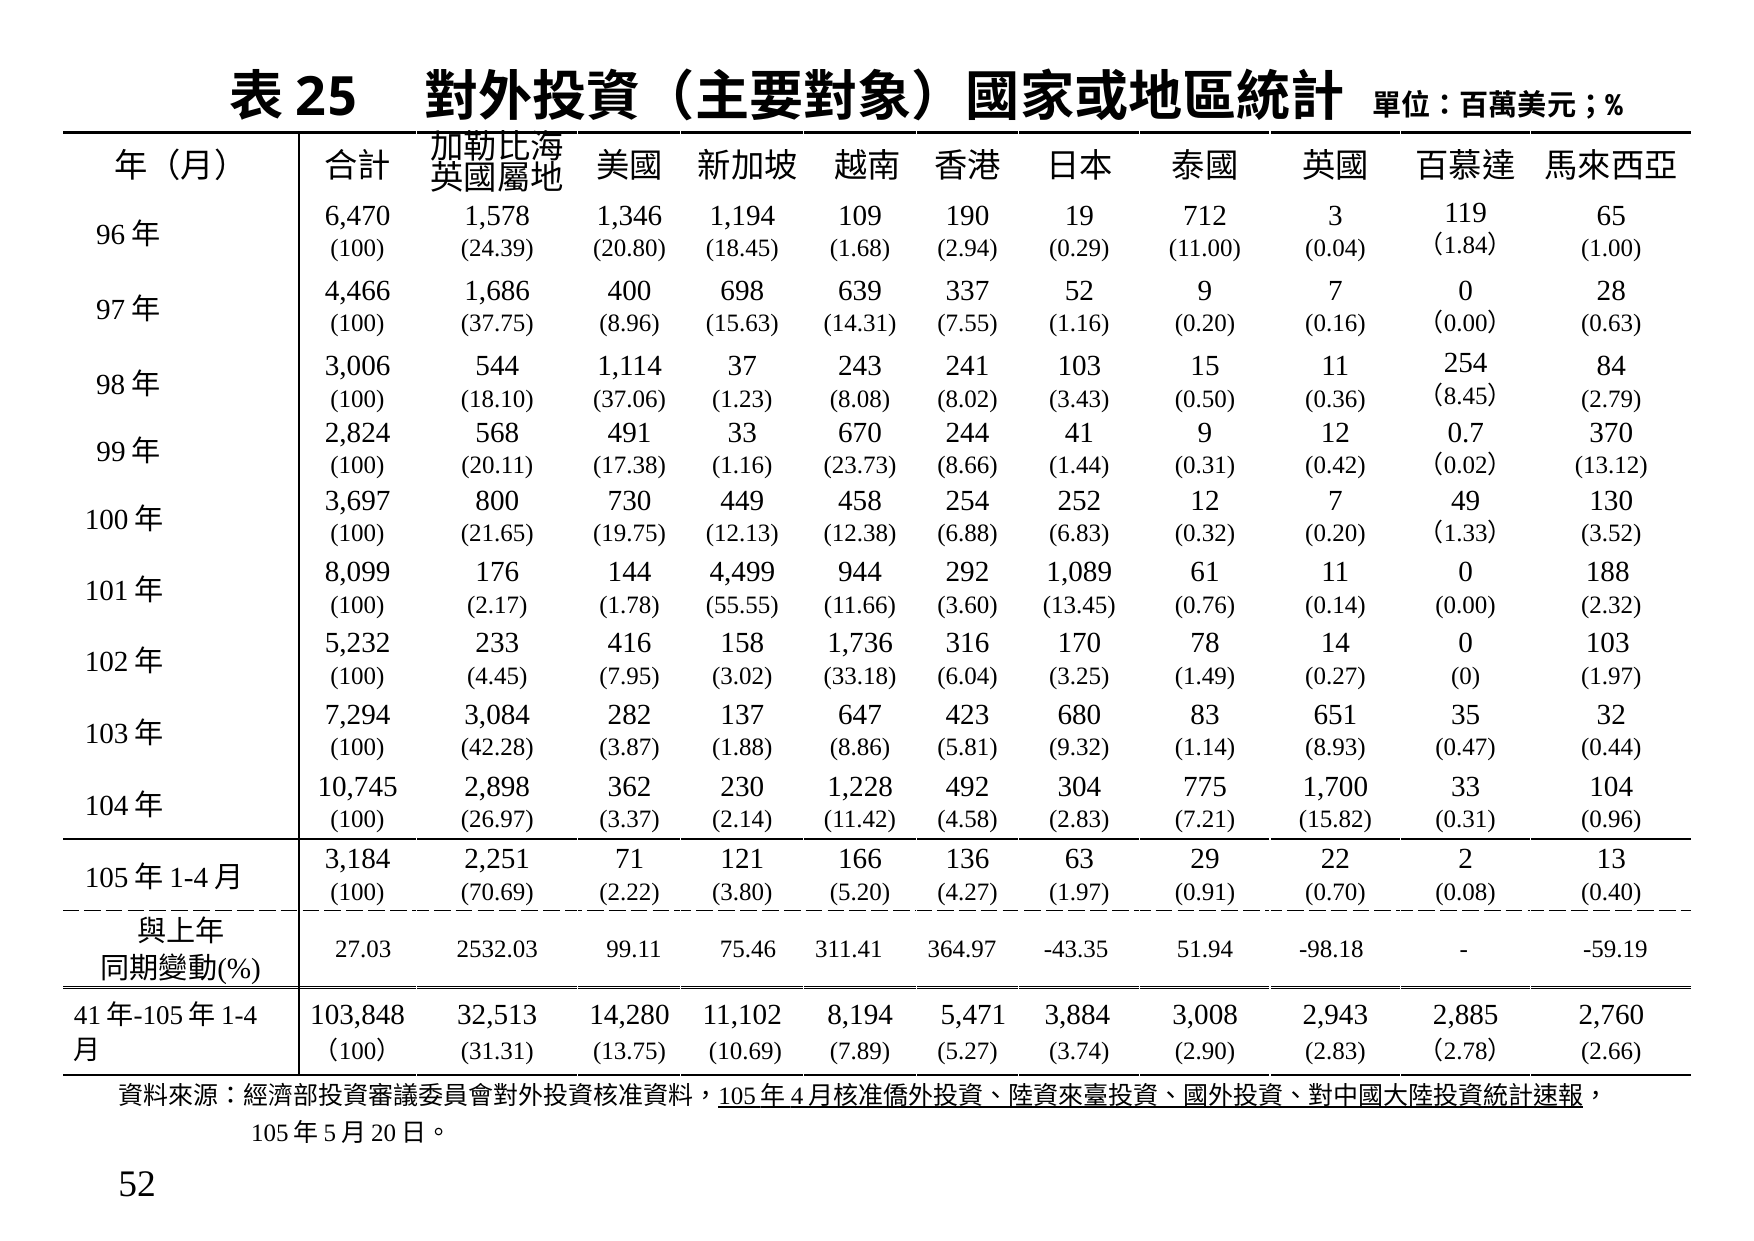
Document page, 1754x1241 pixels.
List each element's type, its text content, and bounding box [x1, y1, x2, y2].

subtitle 表25 對外投資（主要對象）國家或地區統計 單位：百萬美元；% [118, 53, 1636, 131]
table_cell 230 (2.14) [681, 767, 803, 838]
table_cell 9 (0.31) [1140, 418, 1269, 480]
table_cell 28 (0.63) [1531, 267, 1691, 347]
table_cell 12 (0.32) [1140, 481, 1269, 552]
table_cell 0 (0.00) [1401, 553, 1530, 623]
table_cell 775 (7.21) [1140, 767, 1269, 838]
table_cell -98.18 [1271, 910, 1400, 986]
table_cell 35 (0.47) [1401, 695, 1530, 767]
table_cell 7 (0.20) [1271, 481, 1400, 552]
table_cell 0 (0) [1401, 623, 1530, 695]
table_cell 2532.03 [417, 910, 577, 986]
table_header 馬來西亞 [1531, 134, 1691, 196]
table_cell -59.19 [1531, 910, 1691, 986]
table_cell 3,008 (2.90) [1140, 989, 1269, 1074]
table_cell 99.11 [578, 910, 680, 986]
table_cell 83 (1.14) [1140, 695, 1269, 767]
table_cell 144 (1.78) [578, 553, 680, 623]
table_cell 41 (1.44) [1019, 418, 1139, 480]
table_cell 6,470 (100) [300, 197, 416, 266]
table_cell 8,194 (7.89) [804, 989, 916, 1074]
table_cell 0 （0.00） [1401, 267, 1530, 347]
table_cell 61 (0.76) [1140, 553, 1269, 623]
table_cell 49 （1.33） [1401, 481, 1530, 552]
table_cell - [1401, 910, 1530, 986]
table_cell 與上年 同期變動(%) [63, 910, 298, 986]
table_cell 11 (0.14) [1271, 553, 1400, 623]
table_header 合計 [300, 134, 416, 196]
table_cell 1,578 (24.39) [417, 197, 577, 266]
table_cell 176 (2.17) [417, 553, 577, 623]
table_cell 3,884 (3.74) [1019, 989, 1139, 1074]
table_cell 98年 [63, 348, 298, 416]
table_cell 670 (23.73) [804, 418, 916, 480]
table_cell 99年 [63, 418, 298, 480]
table_header 年（月） [63, 134, 298, 196]
table_header 新加坡 [681, 134, 803, 196]
table_cell 137 (1.88) [681, 695, 803, 767]
table_cell 121 (3.80) [681, 840, 803, 910]
table_cell 304 (2.83) [1019, 767, 1139, 838]
table_cell 158 (3.02) [681, 623, 803, 695]
table_cell 105年1-4月 [63, 840, 298, 910]
table_cell 423 (5.81) [917, 695, 1018, 767]
table_cell 1,089 (13.45) [1019, 553, 1139, 623]
table_cell 101年 [63, 553, 298, 623]
table_cell 449 (12.13) [681, 481, 803, 552]
table_cell 75.46 [681, 910, 803, 986]
table_cell 100年 [63, 481, 298, 552]
table_cell 22 (0.70) [1271, 840, 1400, 910]
table_cell 12 (0.42) [1271, 418, 1400, 480]
table_cell 243 (8.08) [804, 348, 916, 416]
table_cell 416 (7.95) [578, 623, 680, 695]
table_cell 244 (8.66) [917, 418, 1018, 480]
table_cell 188 (2.32) [1531, 553, 1691, 623]
table_header 日本 [1019, 134, 1139, 196]
table_header 美國 [578, 134, 680, 196]
table_cell 84 (2.79) [1531, 348, 1691, 416]
table_cell 29 (0.91) [1140, 840, 1269, 910]
table_cell 33 (1.16) [681, 418, 803, 480]
table_cell 2,251 (70.69) [417, 840, 577, 910]
table_cell 254 （8.45） [1401, 348, 1530, 416]
table_cell 27.03 [300, 910, 416, 986]
table_cell 14 (0.27) [1271, 623, 1400, 695]
table_cell 2,824 (100) [300, 418, 416, 480]
table_cell 10,745 (100) [300, 767, 416, 838]
table_cell 1,194 (18.45) [681, 197, 803, 266]
table_cell 2 (0.08) [1401, 840, 1530, 910]
table_cell 800 (21.65) [417, 481, 577, 552]
table_cell 647 (8.86) [804, 695, 916, 767]
table_cell 254 (6.88) [917, 481, 1018, 552]
table_cell 166 (5.20) [804, 840, 916, 910]
table_cell 3,006 (100) [300, 348, 416, 416]
table_cell 52 (1.16) [1019, 267, 1139, 347]
table_cell 78 (1.49) [1140, 623, 1269, 695]
table_header 加勒比海 英國屬地 [417, 134, 577, 196]
table_cell 71 (2.22) [578, 840, 680, 910]
table_cell 252 (6.83) [1019, 481, 1139, 552]
table_cell 730 (19.75) [578, 481, 680, 552]
table_cell 33 (0.31) [1401, 767, 1530, 838]
table_cell 1,736 (33.18) [804, 623, 916, 695]
table_cell 97年 [63, 267, 298, 347]
table_cell 104 (0.96) [1531, 767, 1691, 838]
table_cell 51.94 [1140, 910, 1269, 986]
table_cell 109 (1.68) [804, 197, 916, 266]
table_cell 0.7 （0.02） [1401, 418, 1530, 480]
table_cell 3,697 (100) [300, 481, 416, 552]
table_cell 65 (1.00) [1531, 197, 1691, 266]
table_cell 190 (2.94) [917, 197, 1018, 266]
table_cell 32,513 (31.31) [417, 989, 577, 1074]
table_cell 5,471 (5.27) [917, 989, 1018, 1074]
table_cell 362 (3.37) [578, 767, 680, 838]
table_cell 400 (8.96) [578, 267, 680, 347]
table_cell 282 (3.87) [578, 695, 680, 767]
table_cell 370 (13.12) [1531, 418, 1691, 480]
table_cell 1,346 (20.80) [578, 197, 680, 266]
table_cell 15 (0.50) [1140, 348, 1269, 416]
table_cell 103 (1.97) [1531, 623, 1691, 695]
table_cell 102年 [63, 623, 298, 695]
table_cell 1,228 (11.42) [804, 767, 916, 838]
table_cell 170 (3.25) [1019, 623, 1139, 695]
table_cell 104年 [63, 767, 298, 838]
table_cell 32 (0.44) [1531, 695, 1691, 767]
table_cell 119 （1.84） [1401, 197, 1530, 266]
table_cell 103,848 （100） [300, 989, 416, 1074]
table_cell 2,885 （2.78） [1401, 989, 1530, 1074]
table_cell 241 (8.02) [917, 348, 1018, 416]
table_cell 14,280 (13.75) [578, 989, 680, 1074]
table_cell 3 (0.04) [1271, 197, 1400, 266]
table_cell 19 (0.29) [1019, 197, 1139, 266]
table_cell 698 (15.63) [681, 267, 803, 347]
table_header 百慕達 [1401, 134, 1530, 196]
table_cell 7,294 (100) [300, 695, 416, 767]
table_cell 491 (17.38) [578, 418, 680, 480]
table_cell 11 (0.36) [1271, 348, 1400, 416]
table_cell 4,499 (55.55) [681, 553, 803, 623]
table_cell 316 (6.04) [917, 623, 1018, 695]
table_cell 9 (0.20) [1140, 267, 1269, 347]
table_cell 1,686 (37.75) [417, 267, 577, 347]
table_cell 2,760 (2.66) [1531, 989, 1691, 1074]
table_cell 458 (12.38) [804, 481, 916, 552]
table_cell 5,232 (100) [300, 623, 416, 695]
table_cell 1,114 (37.06) [578, 348, 680, 416]
table_cell 568 (20.11) [417, 418, 577, 480]
table_cell 1,700 (15.82) [1271, 767, 1400, 838]
table_header 泰國 [1140, 134, 1269, 196]
table_cell 337 (7.55) [917, 267, 1018, 347]
table_header 香港 [917, 134, 1018, 196]
table_cell 2,898 (26.97) [417, 767, 577, 838]
table_cell 311.41 [804, 910, 916, 986]
table_cell 944 (11.66) [804, 553, 916, 623]
table_cell 13 (0.40) [1531, 840, 1691, 910]
table_header 英國 [1271, 134, 1400, 196]
table_cell 37 (1.23) [681, 348, 803, 416]
table_cell -43.35 [1019, 910, 1139, 986]
table_cell 8,099 (100) [300, 553, 416, 623]
table_cell 130 (3.52) [1531, 481, 1691, 552]
table_cell 136 (4.27) [917, 840, 1018, 910]
table_cell 41年-105年1-4月 [63, 989, 298, 1074]
table_cell 651 (8.93) [1271, 695, 1400, 767]
table_cell 3,084 (42.28) [417, 695, 577, 767]
table_cell 2,943 (2.83) [1271, 989, 1400, 1074]
table_cell 492 (4.58) [917, 767, 1018, 838]
table_cell 3,184 (100) [300, 840, 416, 910]
text 資料來源：經濟部投資審議委員會對外投資核准資料，105年4月核准僑外投資、陸資來臺投資、國外投資、對中國大陸投資統計速報，105年5月20日。 [118, 1076, 1636, 1148]
table_cell 7 (0.16) [1271, 267, 1400, 347]
table_cell 103年 [63, 695, 298, 767]
table_cell 233 (4.45) [417, 623, 577, 695]
table_cell 364.97 [917, 910, 1018, 986]
table_header 越南 [804, 134, 916, 196]
table_cell 11,102 (10.69) [681, 989, 803, 1074]
table_cell 680 (9.32) [1019, 695, 1139, 767]
table_cell 544 (18.10) [417, 348, 577, 416]
table_cell 96年 [63, 197, 298, 266]
table_cell 4,466 (100) [300, 267, 416, 347]
table_cell 712 (11.00) [1140, 197, 1269, 266]
table_cell 292 (3.60) [917, 553, 1018, 623]
table_cell 63 (1.97) [1019, 840, 1139, 910]
table_cell 639 (14.31) [804, 267, 916, 347]
table_cell 103 (3.43) [1019, 348, 1139, 416]
